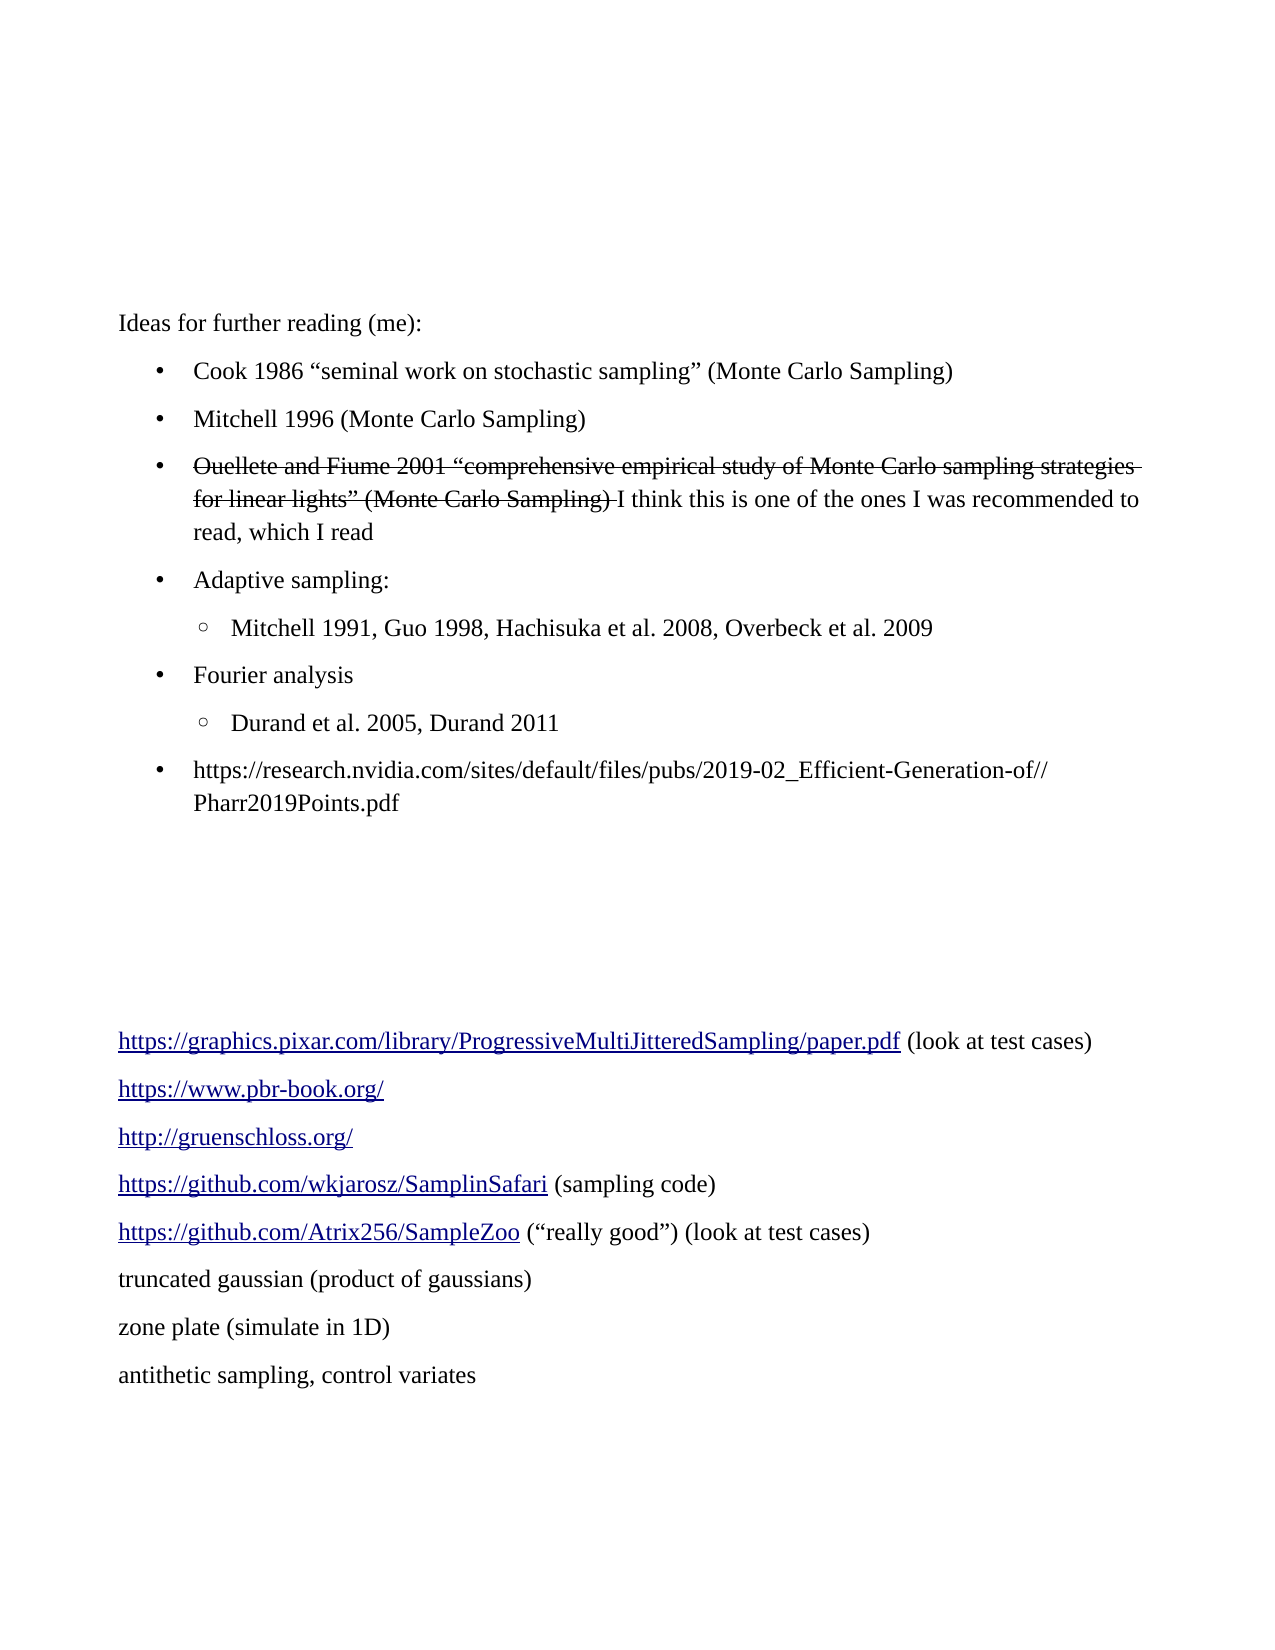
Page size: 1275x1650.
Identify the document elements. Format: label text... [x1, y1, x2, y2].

text https://graphics.pixar.com/library/ProgressiveMultiJitteredSampling/paper.pdf (look at test cases) [118, 1026, 1157, 1055]
list Durand et al. 2005, Durand 2011 [193, 708, 1157, 737]
list Fourier analysis [156, 660, 1157, 689]
text https://www.pbr-book.org/ [118, 1074, 1157, 1103]
list Mitchell 1996 (Monte Carlo Sampling) [156, 404, 1157, 432]
list Cook 1986 “seminal work on stochastic sampling” (Monte Carlo Sampling) [156, 356, 1157, 385]
text zone plate (simulate in 1D) [118, 1312, 1157, 1341]
list Adaptive sampling: [156, 565, 1157, 594]
list https://research.nvidia.com/sites/default/files/pubs/2019-02_Efficient-Generation-of//Pharr2019Points.pdf [156, 755, 1157, 817]
text https://github.com/Atrix256/SampleZoo (“really good”) (look at test cases) [118, 1217, 1157, 1246]
text https://github.com/wkjarosz/SamplinSafari (sampling code) [118, 1169, 1157, 1198]
text http://gruenschloss.org/ [118, 1122, 1157, 1150]
text antithetic sampling, control variates [118, 1360, 1157, 1388]
list Mitchell 1991, Guo 1998, Hachisuka et al. 2008, Overbeck et al. 2009 [193, 613, 1157, 641]
text Ideas for further reading (me): [118, 308, 1157, 337]
text truncated gaussian (product of gaussians) [118, 1264, 1157, 1293]
list Ouellete and Fiume 2001 “comprehensive empirical study of Monte Carlo sampling strategies for linear lights” (Monte Carlo Sampling) I think this is one of the ones I was recommended to read, which I read [156, 451, 1157, 546]
